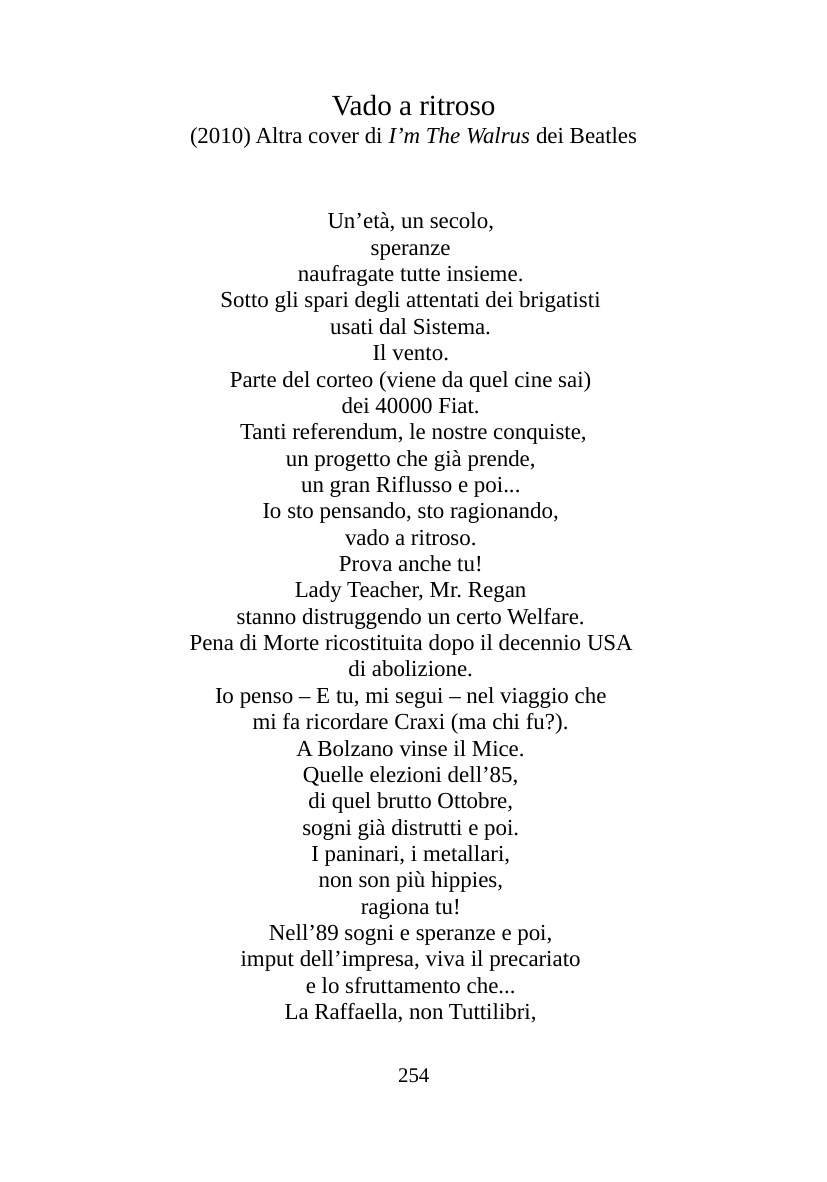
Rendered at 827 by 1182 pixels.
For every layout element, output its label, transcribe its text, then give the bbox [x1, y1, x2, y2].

text Vado a ritroso (2010) Altra cover di I’m The Walrus dei Beatles [88, 88, 738, 148]
text Un’età, un secolo, speranze naufragate tutte insieme. Sotto gli spari degli attentati dei brigatisti usati dal Sistema. Il vento. Parte del corteo (viene da quel cine sai) dei 40000 Fiat. Tanti referendum, le nostre conquiste, un progetto che già prende, un gran Riflusso e poi... Io sto pensando, sto ragionando, vado a ritroso. Prova anche tu! Lady Teacher, Mr. Regan stanno distruggendo un certo Welfare. Pena di Morte ricostituita dopo il decennio USA di abolizione. Io penso ‒ E tu, mi segui ‒ nel viaggio che mi fa ricordare Craxi (ma chi fu?). A Bolzano vinse il Mice. Quelle elezioni dell’85, di quel brutto Ottobre, sogni già distrutti e poi. I paninari, i metallari, non son più hippies, ragiona tu! Nell’89 sogni e speranze e poi, imput dell’impresa, viva il precariato e lo sfruttamento che... La Raffaella, non Tuttilibri, [88, 207, 738, 1024]
